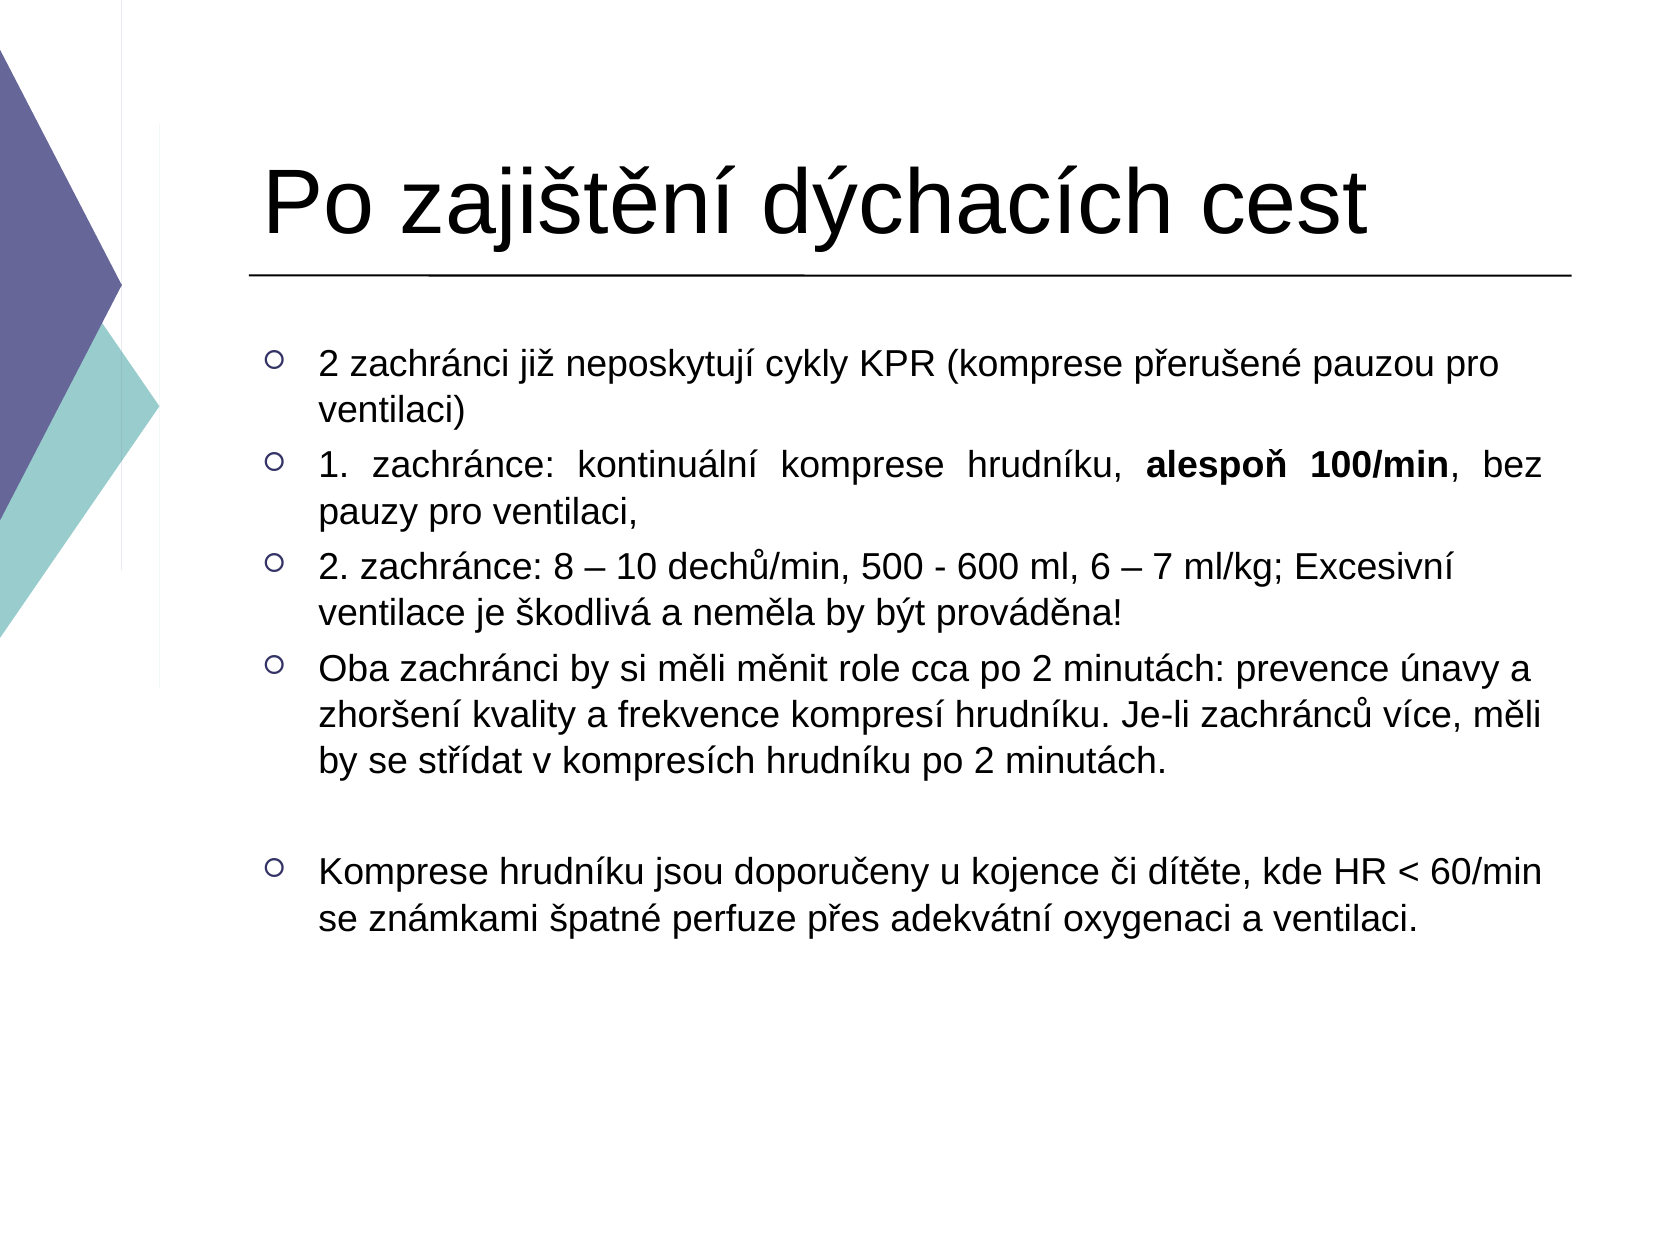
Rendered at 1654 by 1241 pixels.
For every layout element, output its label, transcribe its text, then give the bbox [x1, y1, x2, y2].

list 2 zachránci již neposkytují cykly KPR (komprese přerušené pauzou pro ventilaci) 1. zachránce: kontinuální komprese hrudníku, alespoň 100/min, bez pauzy pro ventilaci, 2. zachránce: 8 – 10 dechů/min, 500 - 600 ml, 6 – 7 ml/kg; Excesivní ventilace je škodlivá a neměla by být prováděna! Oba zachránci by si měli měnit role cca po 2 minutách: prevence únavy a zhoršení kvality a frekvence kompresí hrudníku. Je-li zachránců více, měli by se střídat v kompresích hrudníku po 2 minutách. Komprese hrudníku jsou doporučeny u kojence či dítěte, kde HR < 60/min se známkami špatné perfuze přes adekvátní oxygenaci a ventilaci. [247, 330, 1571, 1228]
title Po zajištění dýchacích cest [247, 54, 1654, 262]
